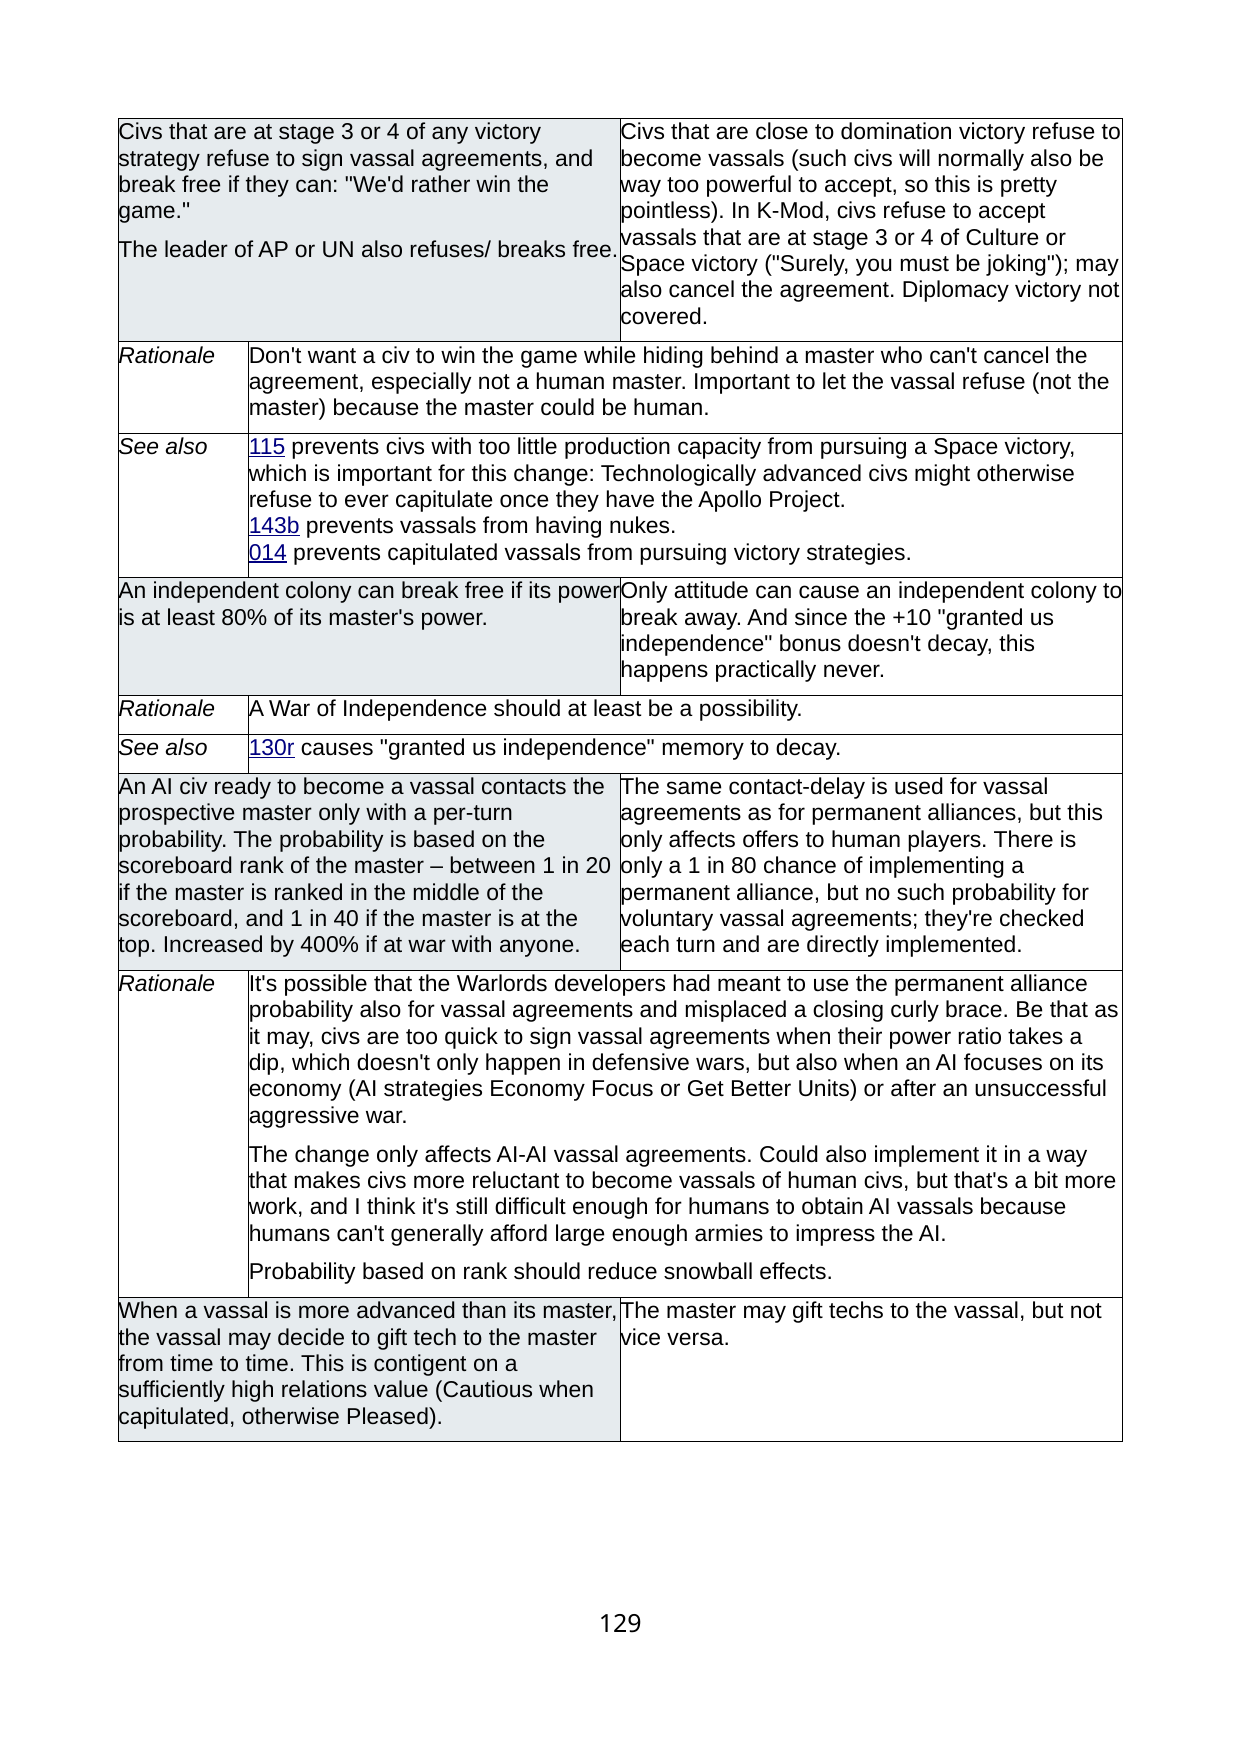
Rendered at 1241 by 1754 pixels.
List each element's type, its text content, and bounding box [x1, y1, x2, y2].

table_cell Rationale [119, 971, 248, 1297]
table_cell See also [119, 735, 248, 773]
table_cell An independent colony can break free if its power is at least 80% of its master's power. [119, 578, 620, 695]
table_cell The same contact-delay is used for vassal agreements as for permanent alliances, but this only affects offers to human players. There is only a 1 in 80 chance of implementing a permanent alliance, but no such probability for voluntary vassal agreements; they're checked each turn and are directly implemented. [621, 774, 1122, 970]
table_cell Civs that are close to domination victory refuse to become vassals (such civs will normally also be way too powerful to accept, so this is pretty pointless). In K-Mod, civs refuse to accept vassals that are at stage 3 or 4 of Culture or Space victory ("Surely, you must be joking"); may also cancel the agreement. Diplomacy victory not covered. [621, 119, 1122, 341]
table_cell Rationale [119, 342, 248, 433]
table_cell Don't want a civ to win the game while hiding behind a master who can't cancel the agreement, especially not a human master. Important to let the vassal refuse (not the master) because the master could be human. [249, 342, 1122, 433]
table_cell An AI civ ready to become a vassal contacts the prospective master only with a per-turn probability. The probability is based on the scoreboard rank of the master – between 1 in 20 if the master is ranked in the middle of the scoreboard, and 1 in 40 if the master is at the top. Increased by 400% if at war with anyone. [119, 774, 620, 970]
table_cell Only attitude can cause an independent colony to break away. And since the +10 "granted us independence" bonus doesn't decay, this happens practically never. [621, 578, 1122, 695]
table_cell 130r causes "granted us independence" memory to decay. [249, 735, 1122, 773]
table_cell Civs that are at stage 3 or 4 of any victory strategy refuse to sign vassal agreements, and break free if they can: "We'd rather win the game." The leader of AP or UN also refuses/ breaks free. [119, 119, 620, 341]
table_cell 115 prevents civs with too little production capacity from pursuing a Space victory, which is important for this change: Technologically advanced civs might otherwise refuse to ever capitulate once they have the Apollo Project. 143b prevents vassals from having nukes. 014 prevents capitulated vassals from pursuing victory strategies. [249, 434, 1122, 577]
table_cell A War of Independence should at least be a possibility. [249, 696, 1122, 734]
table_cell Rationale [119, 696, 248, 734]
table_cell When a vassal is more advanced than its master, the vassal may decide to gift tech to the master from time to time. This is contigent on a sufficiently high relations value (Cautious when capitulated, otherwise Pleased). [119, 1298, 620, 1441]
table_cell The master may gift techs to the vassal, but not vice versa. [621, 1298, 1122, 1441]
table_cell See also [119, 434, 248, 577]
table_cell It's possible that the Warlords developers had meant to use the permanent alliance probability also for vassal agreements and misplaced a closing curly brace. Be that as it may, civs are too quick to sign vassal agreements when their power ratio takes a dip, which doesn't only happen in defensive wars, but also when an AI focuses on its economy (AI strategies Economy Focus or Get Better Units) or after an unsuccessful aggressive war. The change only affects AI-AI vassal agreements. Could also implement it in a way that makes civs more reluctant to become vassals of human civs, but that's a bit more work, and I think it's still difficult enough for humans to obtain AI vassals because humans can't generally afford large enough armies to impress the AI. Probability based on rank should reduce snowball effects. [249, 971, 1122, 1297]
